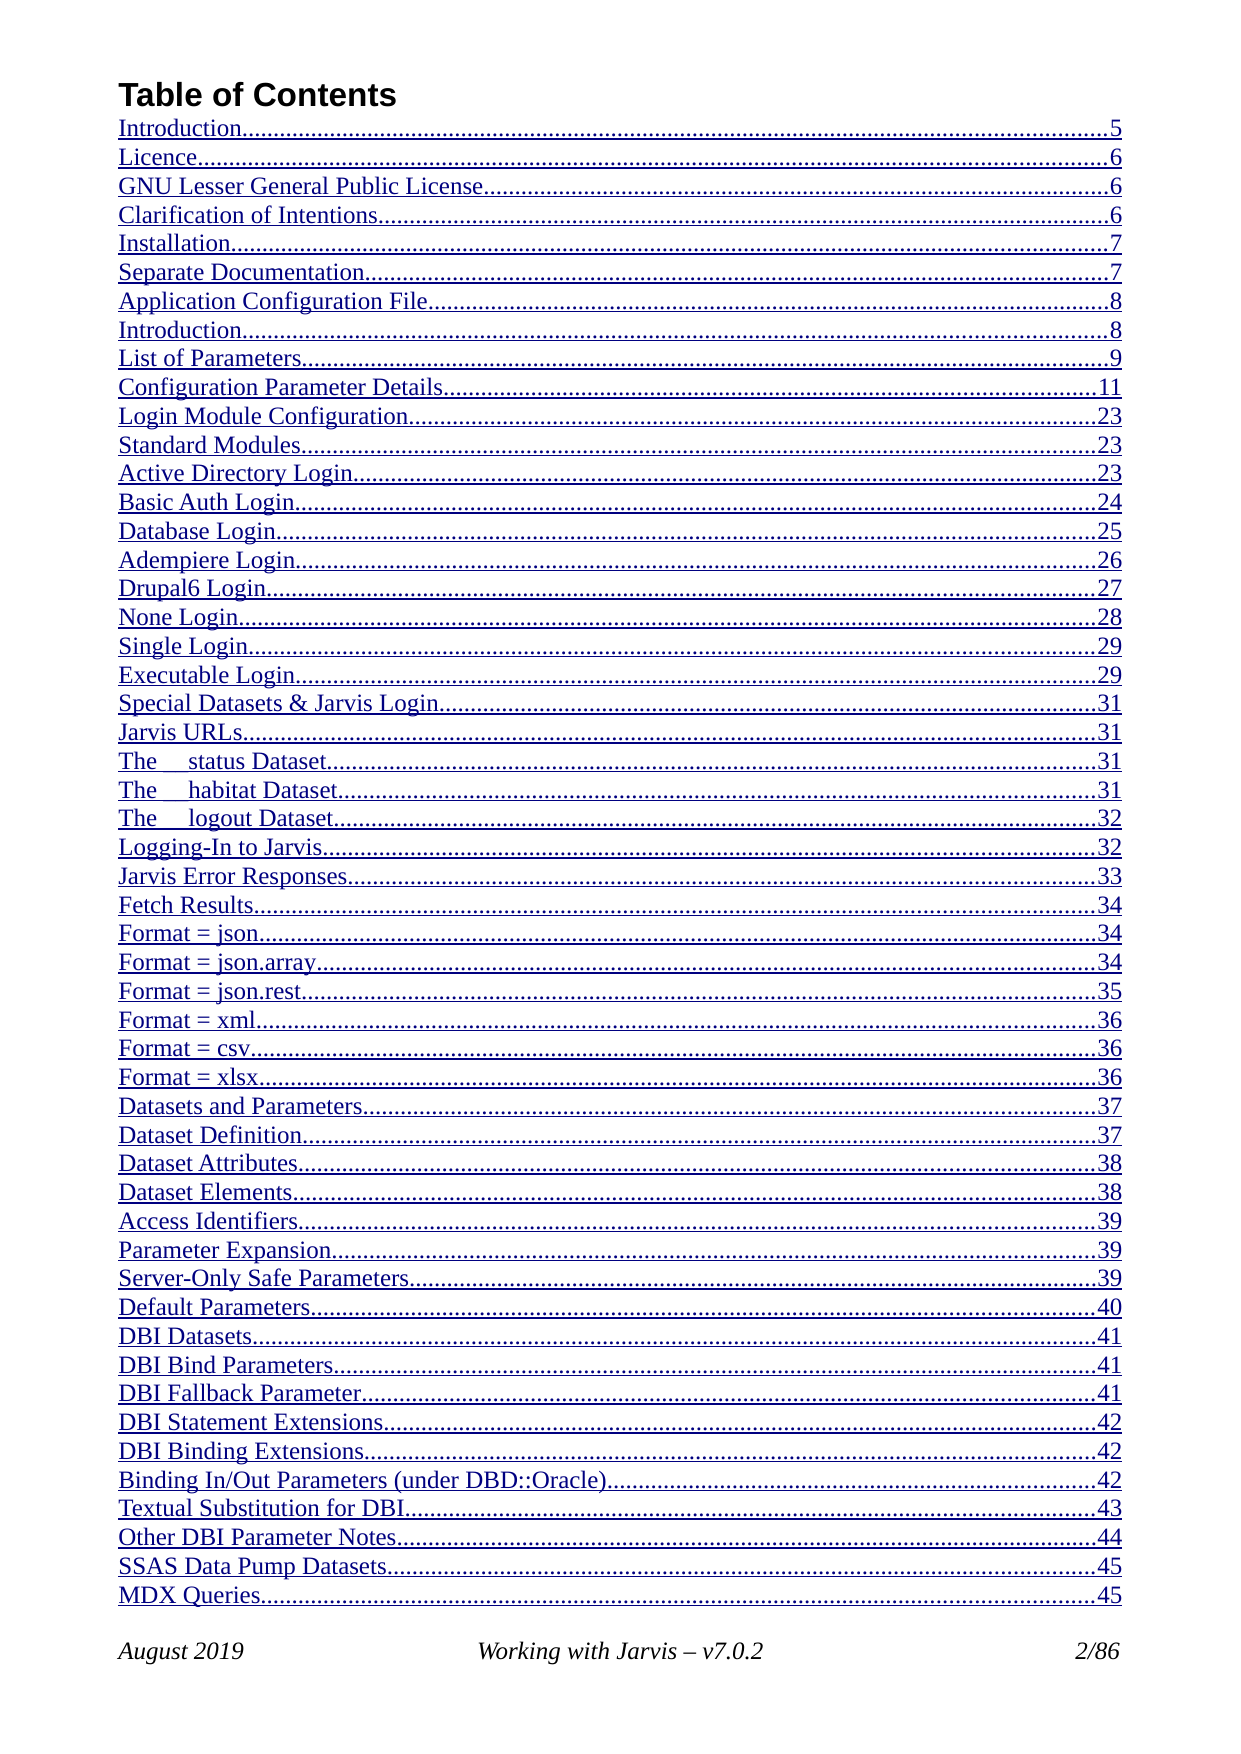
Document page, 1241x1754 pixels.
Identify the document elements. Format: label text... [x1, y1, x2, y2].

text Parameter Expansion 39 [118, 1235, 1122, 1260]
text The __logout Dataset 32 [118, 803, 1122, 828]
text Login Module Configuration 23 [118, 401, 1122, 426]
text Textual Substitution for DBI 43 [118, 1493, 1122, 1518]
text DBI Statement Extensions 42 [118, 1407, 1122, 1432]
text Adempiere Login 26 [118, 545, 1122, 570]
text Jarvis URLs 31 [118, 717, 1122, 742]
text Basic Auth Login 24 [118, 487, 1122, 512]
text Server-Only Safe Parameters 39 [118, 1263, 1122, 1288]
text Format = json.rest 35 [118, 976, 1122, 1001]
text Binding In/Out Parameters (under DBD::Oracle) 42 [118, 1465, 1122, 1490]
text None Login 28 [118, 602, 1122, 627]
text GNU Lesser General Public License 6 [118, 171, 1122, 196]
text Installation 7 [118, 228, 1122, 253]
text Dataset Elements 38 [118, 1177, 1122, 1202]
text Logging-In to Jarvis 32 [118, 832, 1122, 857]
text Separate Documentation 7 [118, 257, 1122, 282]
text Database Login 25 [118, 516, 1122, 541]
text Licence 6 [118, 142, 1122, 167]
text Clarification of Intentions 6 [118, 200, 1122, 225]
text The __habitat Dataset 31 [118, 775, 1122, 800]
text List of Parameters 9 [118, 343, 1122, 368]
text Dataset Attributes 38 [118, 1148, 1122, 1173]
text Format = json.array 34 [118, 947, 1122, 972]
text Jarvis Error Responses 33 [118, 861, 1122, 886]
text Access Identifiers 39 [118, 1206, 1122, 1231]
text MDX Queries 45 [118, 1580, 1122, 1605]
text Other DBI Parameter Notes 44 [118, 1522, 1122, 1547]
text Format = xml 36 [118, 1005, 1122, 1030]
subtitle Table of Contents [118, 75, 1122, 113]
text Standard Modules 23 [118, 430, 1122, 455]
text Fetch Results 34 [118, 890, 1122, 915]
text Datasets and Parameters 37 [118, 1091, 1122, 1116]
text DBI Bind Parameters 41 [118, 1350, 1122, 1375]
text Introduction 8 [118, 315, 1122, 340]
text DBI Fallback Parameter 41 [118, 1378, 1122, 1403]
text Single Login 29 [118, 631, 1122, 656]
text The __status Dataset 31 [118, 746, 1122, 771]
text Executable Login 29 [118, 660, 1122, 685]
text SSAS Data Pump Datasets 45 [118, 1551, 1122, 1576]
text Dataset Definition 37 [118, 1120, 1122, 1145]
text DBI Datasets 41 [118, 1321, 1122, 1346]
text Default Parameters 40 [118, 1292, 1122, 1317]
text Drupal6 Login 27 [118, 573, 1122, 598]
text Format = csv 36 [118, 1033, 1122, 1058]
text DBI Binding Extensions 42 [118, 1436, 1122, 1461]
text Application Configuration File 8 [118, 286, 1122, 311]
text Configuration Parameter Details 11 [118, 372, 1122, 397]
text Active Directory Login 23 [118, 458, 1122, 483]
text Special Datasets & Jarvis Login 31 [118, 688, 1122, 713]
text Format = json 34 [118, 918, 1122, 943]
text Introduction 5 [118, 113, 1122, 138]
text Format = xlsx 36 [118, 1062, 1122, 1087]
